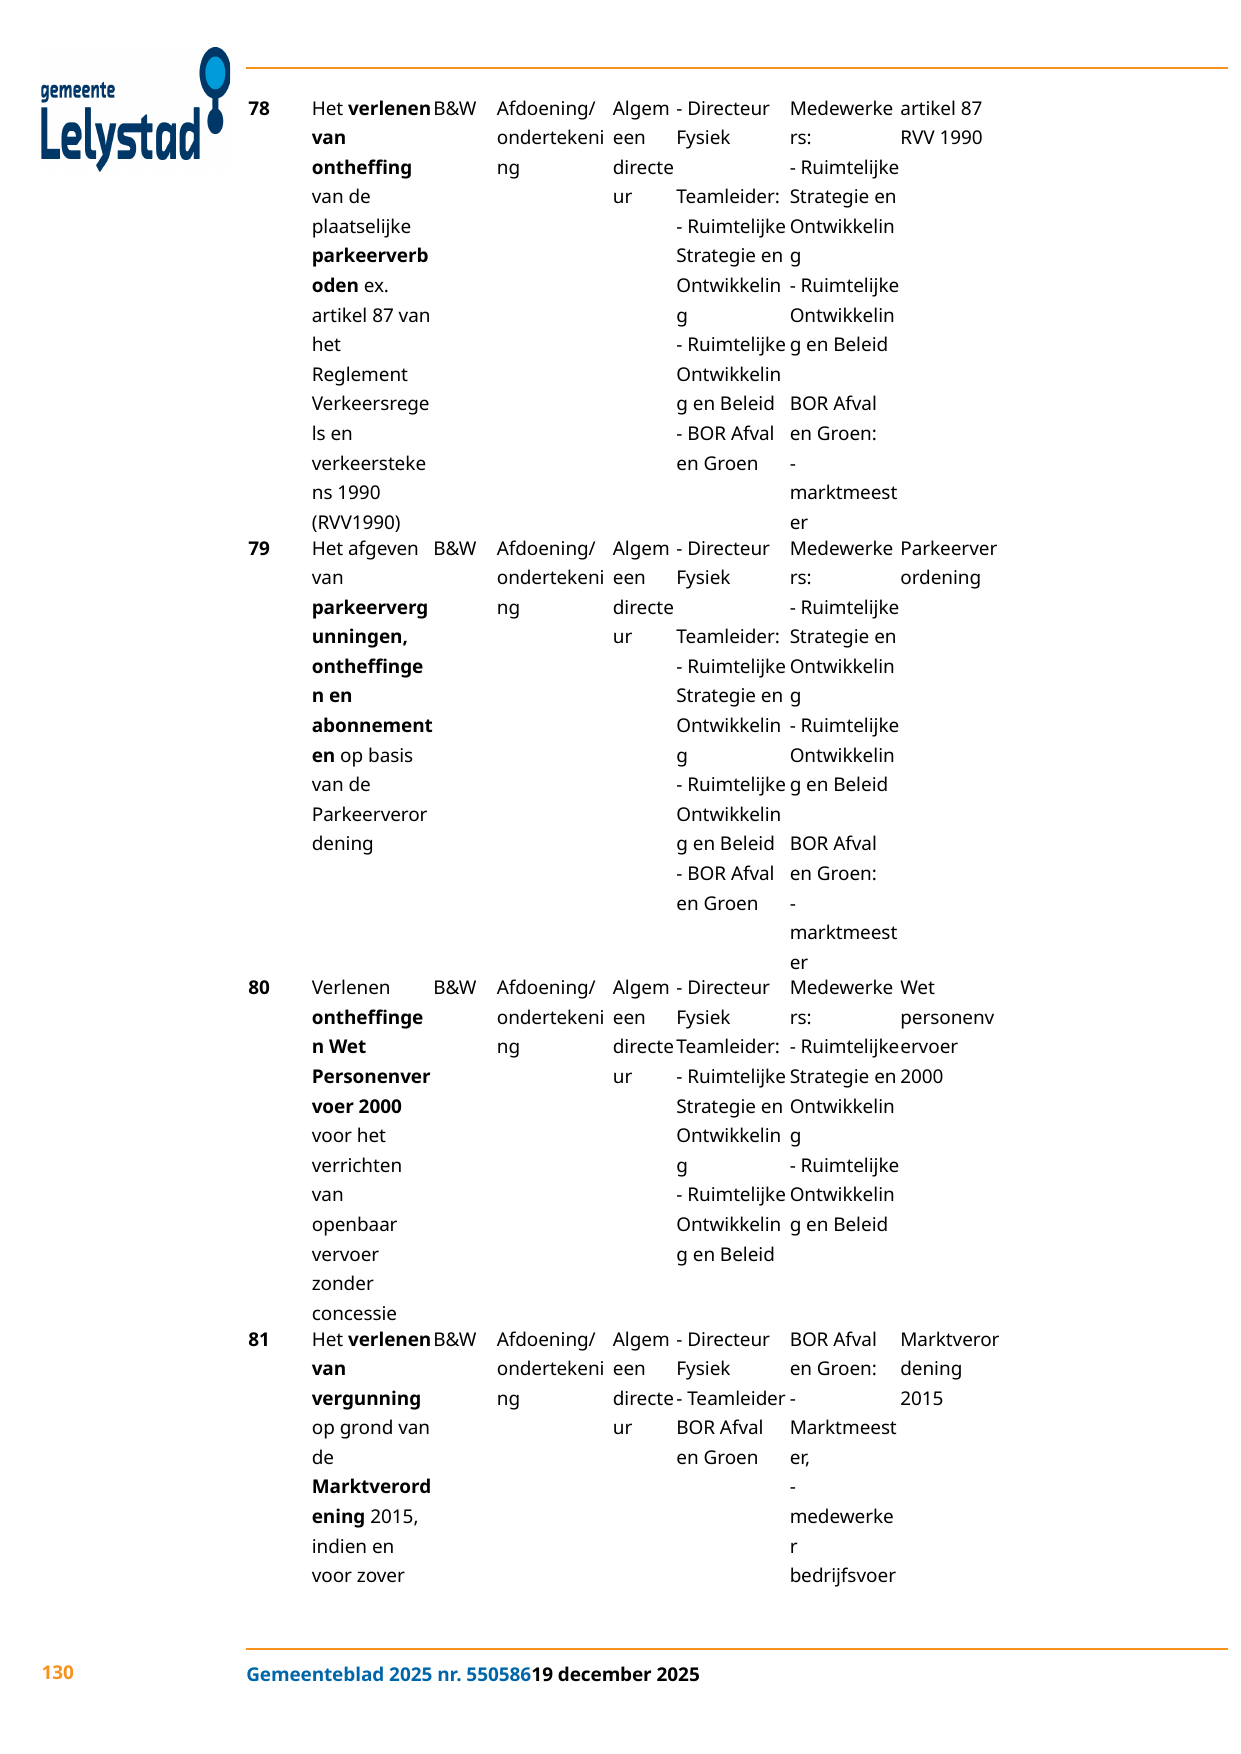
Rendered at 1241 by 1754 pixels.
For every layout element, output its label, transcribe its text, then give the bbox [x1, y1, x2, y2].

table_cell [1000, 1326, 1152, 1588]
table_cell Algemeen directeur [613, 1326, 676, 1588]
table_cell BOR Afval en Groen: - Marktmeester, - medewerker bedrijfsvoer [790, 1326, 900, 1588]
table_cell Parkeerverordening [900, 535, 999, 974]
table_cell Afdoening/ondertekening [497, 975, 613, 1326]
table_cell Medewerkers: - Ruimtelijke Strategie en Ontwikkeling - Ruimtelijke Ontwikkeling en Beleid BOR Afval en Groen: - marktmeester [790, 535, 900, 974]
table_cell B&W [433, 1326, 497, 1588]
table_cell Het verlenen van vergunning op grond van de Marktverordening 2015, indien en voor zover [312, 1326, 433, 1588]
table_cell - Directeur Fysiek Teamleider: - Ruimtelijke Strategie en Ontwikkeling - Ruimtelijke Ontwikkeling en Beleid - BOR Afval en Groen [676, 95, 789, 535]
table_cell B&W [433, 535, 497, 974]
table_cell Afdoening/ondertekening [497, 535, 613, 974]
table_cell Verlenen ontheffingen Wet Personenvervoer 2000 voor het verrichten van openbaar vervoer zonder concessie [312, 975, 433, 1326]
table_cell 80 [248, 975, 312, 1326]
table_cell Marktverordening 2015 [900, 1326, 999, 1588]
table_cell B&W [433, 95, 497, 535]
table_cell - Directeur Fysiek Teamleider: - Ruimtelijke Strategie en Ontwikkeling - Ruimtelijke Ontwikkeling en Beleid - BOR Afval en Groen [676, 535, 789, 974]
table_cell Medewerkers: - Ruimtelijke Strategie en Ontwikkeling - Ruimtelijke Ontwikkeling en Beleid [790, 975, 900, 1326]
table_cell Wet personenvervoer 2000 [900, 975, 999, 1326]
table_cell Algemeen directeur [613, 975, 676, 1326]
table_cell - Directeur Fysiek - Teamleider BOR Afval en Groen [676, 1326, 789, 1588]
table_cell artikel 87 RVV 1990 [900, 95, 999, 535]
table_cell Het verlenen van ontheffing van de plaatselijke parkeerverboden ex. artikel 87 van het Reglement Verkeersregels en verkeerstekens 1990 (RVV1990) [312, 95, 433, 535]
table_cell Afdoening/ondertekening [497, 95, 613, 535]
table_cell 81 [248, 1326, 312, 1588]
table_cell 78 [248, 95, 312, 535]
table_cell [1000, 95, 1152, 535]
table_cell Algemeen directeur [613, 535, 676, 974]
table_cell Algemeen directeur [613, 95, 676, 535]
picture [41, 47, 231, 172]
table_cell Afdoening/ondertekening [497, 1326, 613, 1588]
table_cell - Directeur Fysiek Teamleider: - Ruimtelijke Strategie en Ontwikkeling - Ruimtelijke Ontwikkeling en Beleid [676, 975, 789, 1326]
table_cell Het afgeven van parkeervergunningen, ontheffingen en abonnementen op basis van de Parkeerverordening [312, 535, 433, 974]
table_cell [1000, 975, 1152, 1326]
table_cell [1000, 535, 1152, 974]
table_cell Medewerkers: - Ruimtelijke Strategie en Ontwikkeling - Ruimtelijke Ontwikkeling en Beleid BOR Afval en Groen: - marktmeester [790, 95, 900, 535]
table_cell 79 [248, 535, 312, 974]
table_cell B&W [433, 975, 497, 1326]
